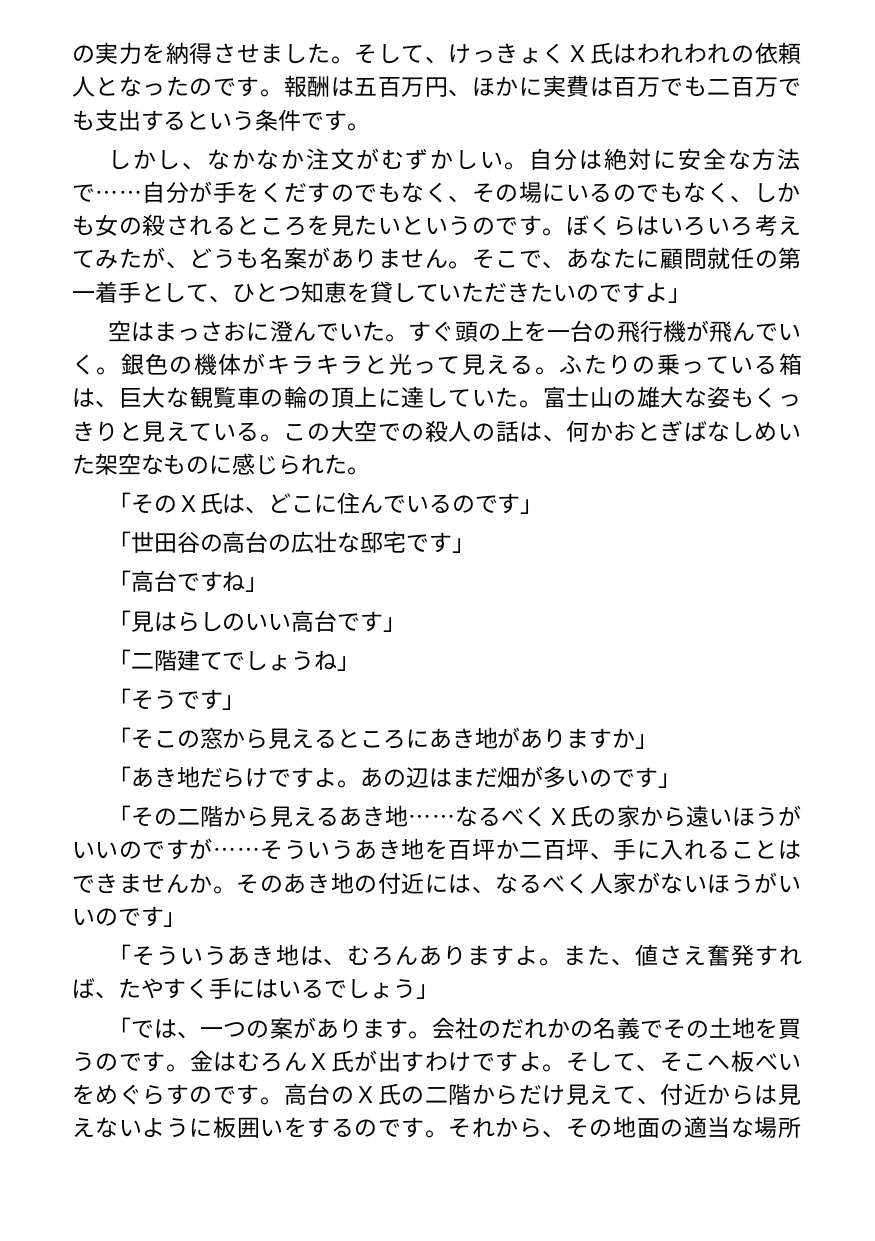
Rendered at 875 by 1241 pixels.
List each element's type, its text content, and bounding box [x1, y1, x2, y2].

text 「そういうあき地は、むろんありますよ。また、値さえ奮発すれば、たやすく手にはいるでしょう」 [72, 938, 802, 1004]
text 「そのＸ氏は、どこに住んでいるのです」 [72, 486, 802, 519]
text 「では、一つの案があります。会社のだれかの名義でその土地を買うのです。金はむろんＸ氏が出すわけですよ。そして、そこへ板べいをめぐらすのです。高台のＸ氏の二階からだけ見えて、付近からは見えないように板囲いをするのです。それから、その地面の適当な場所 [72, 1010, 802, 1143]
text 「そこの窓から見えるところにあき地がありますか」 [72, 721, 802, 754]
text 「見はらしのいい高台です」 [72, 603, 802, 637]
text しかし、なかなか注文がむずかしい。自分は絶対に安全な方法で……自分が手をくだすのでもなく、その場にいるのでもなく、しかも女の殺されるところを見たいというのです。ぼくらはいろいろ考えてみたが、どうも名案がありません。そこで、あなたに顧問就任の第一着手として、ひとつ知恵を貸していただきたいのですよ」 [72, 142, 802, 308]
text 「その二階から見えるあき地……なるべくＸ氏の家から遠いほうがいいのですが……そういうあき地を百坪か二百坪、手に入れることはできませんか。そのあき地の付近には、なるべく人家がないほうがいいのです」 [72, 799, 802, 932]
text 「あき地だらけですよ。あの辺はまだ畑が多いのです」 [72, 760, 802, 793]
text 「そうです」 [72, 682, 802, 715]
text 「世田谷の高台の広壮な邸宅です」 [72, 525, 802, 558]
text 「二階建てでしょうね」 [72, 642, 802, 676]
text 「高台ですね」 [72, 564, 802, 597]
text の実力を納得させました。そして、けっきょくＸ氏はわれわれの依頼人となったのです。報酬は五百万円、ほかに実費は百万でも二百万でも支出するという条件です。 [72, 36, 802, 136]
text 空はまっさおに澄んでいた。すぐ頭の上を一台の飛行機が飛んでいく。銀色の機体がキラキラと光って見える。ふたりの乗っている箱は、巨大な観覧車の輪の頂上に達していた。富士山の雄大な姿もくっきりと見えている。この大空での殺人の話は、何かおとぎばなしめいた架空なものに感じられた。 [72, 314, 802, 480]
